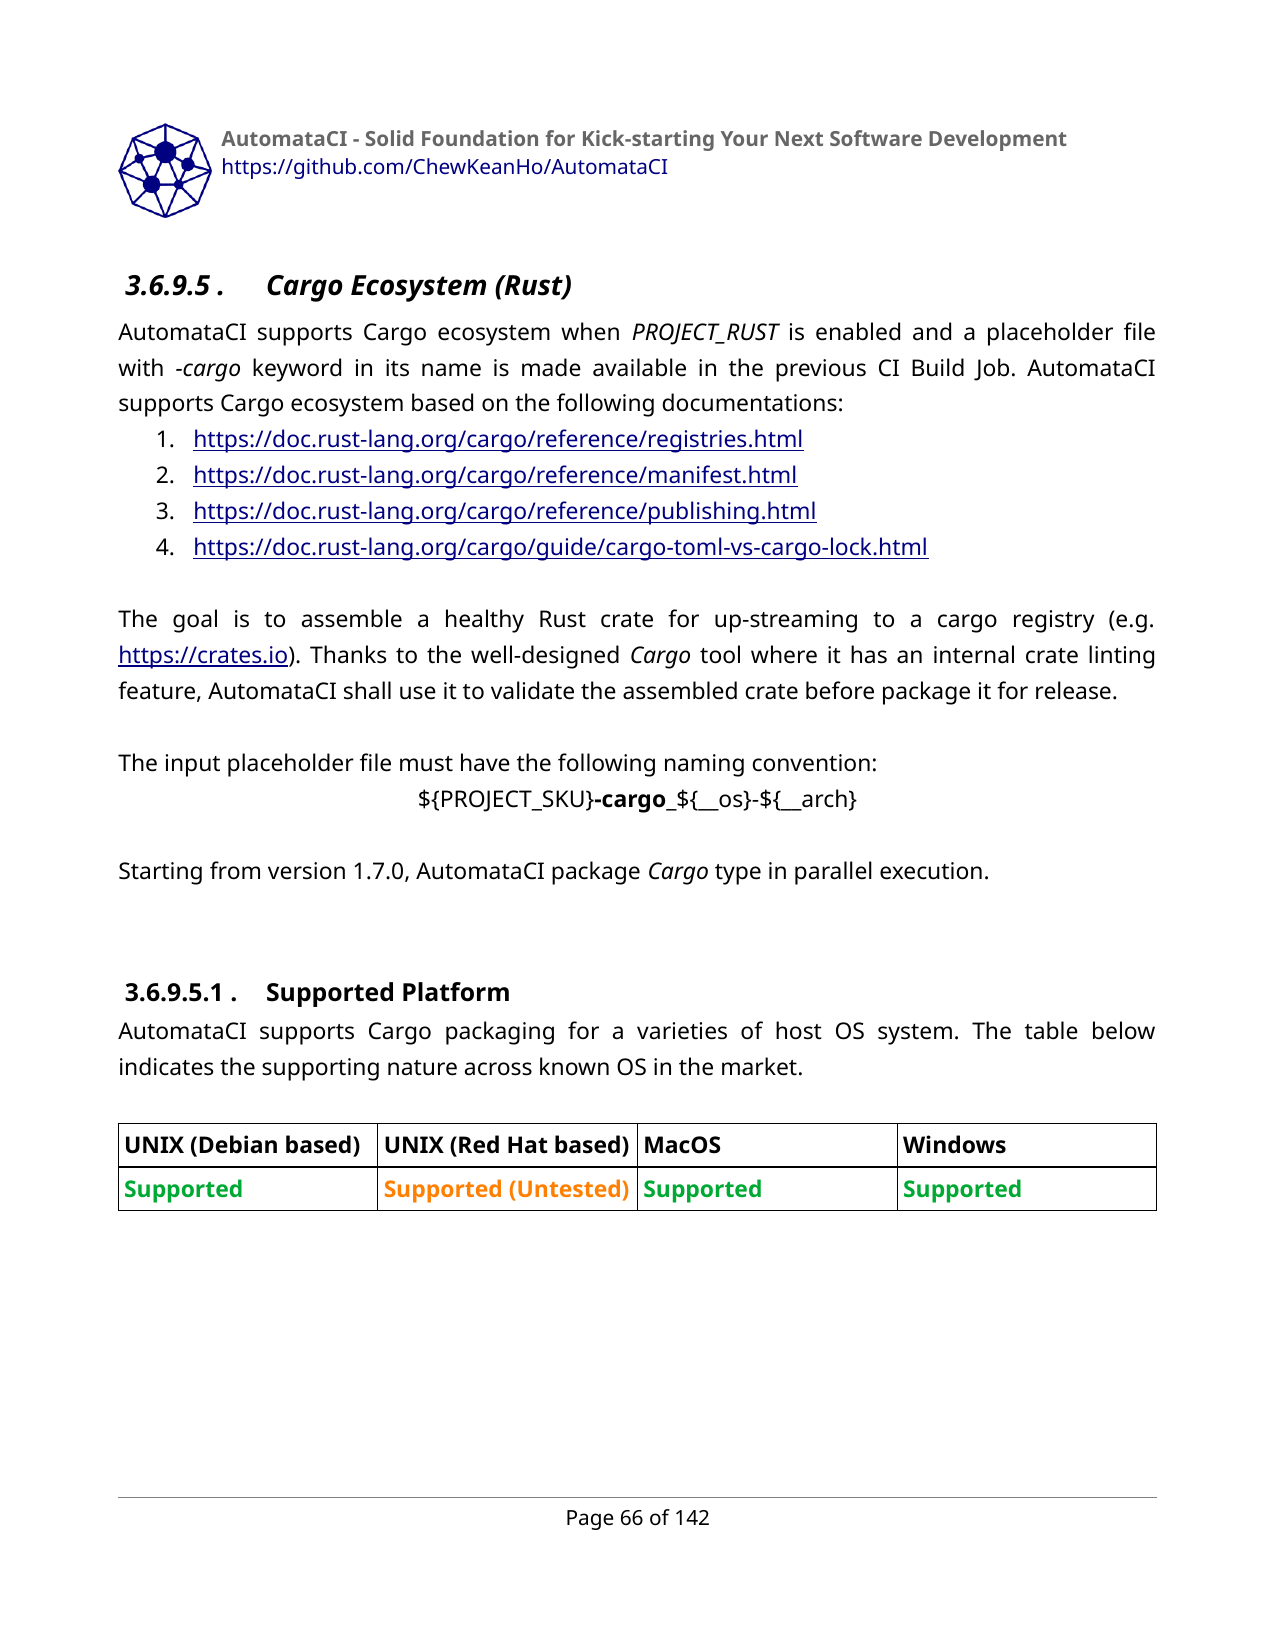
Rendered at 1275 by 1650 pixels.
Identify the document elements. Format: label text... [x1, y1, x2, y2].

text AutomataCI supports Cargo packaging for a varieties of host OS system. The table below indicates the supporting nature across known OS in the market. [118, 1015, 1157, 1082]
picture [118, 123, 212, 218]
list https://doc.rust-lang.org/cargo/guide/cargo-toml-vs-cargo-lock.html [156, 531, 1157, 562]
list https://doc.rust-lang.org/cargo/reference/manifest.html [156, 459, 1157, 491]
text AutomataCI supports Cargo ecosystem when PROJECT_RUST is enabled and a placeholder file with -cargo keyword in its name is made available in the previous CI Build Job. AutomataCI supports Cargo ecosystem based on the following documentations: [118, 316, 1157, 419]
text The goal is to assemble a healthy Rust crate for up-streaming to a cargo registry (e.g. https://crates.io). Thanks to the well-designed Cargo tool where it has an internal crate linting feature, AutomataCI shall use it to validate the assembled crate before package it for release. [118, 603, 1157, 706]
table_cell Supported [898, 1168, 1156, 1210]
text Starting from version 1.7.0, AutomataCI package Cargo type in parallel execution. [118, 854, 1157, 886]
text The input placeholder file must have the following naming convention: [118, 747, 1157, 778]
table_header UNIX (Red Hat based) [378, 1124, 637, 1166]
table_header Windows [898, 1124, 1156, 1166]
table_cell Supported [119, 1168, 377, 1210]
text ${PROJECT_SKU}-cargo_${__os}-${__arch} [118, 783, 1157, 814]
table_header UNIX (Debian based) [119, 1124, 377, 1166]
list https://doc.rust-lang.org/cargo/reference/registries.html [156, 423, 1157, 454]
subtitle Supported Platform [118, 975, 1157, 1009]
table_header MacOS [638, 1124, 897, 1166]
table_cell Supported (Untested) [378, 1168, 637, 1210]
list https://doc.rust-lang.org/cargo/reference/publishing.html [156, 495, 1157, 526]
table_cell Supported [638, 1168, 897, 1210]
subtitle Cargo Ecosystem (Rust) [118, 265, 1157, 303]
